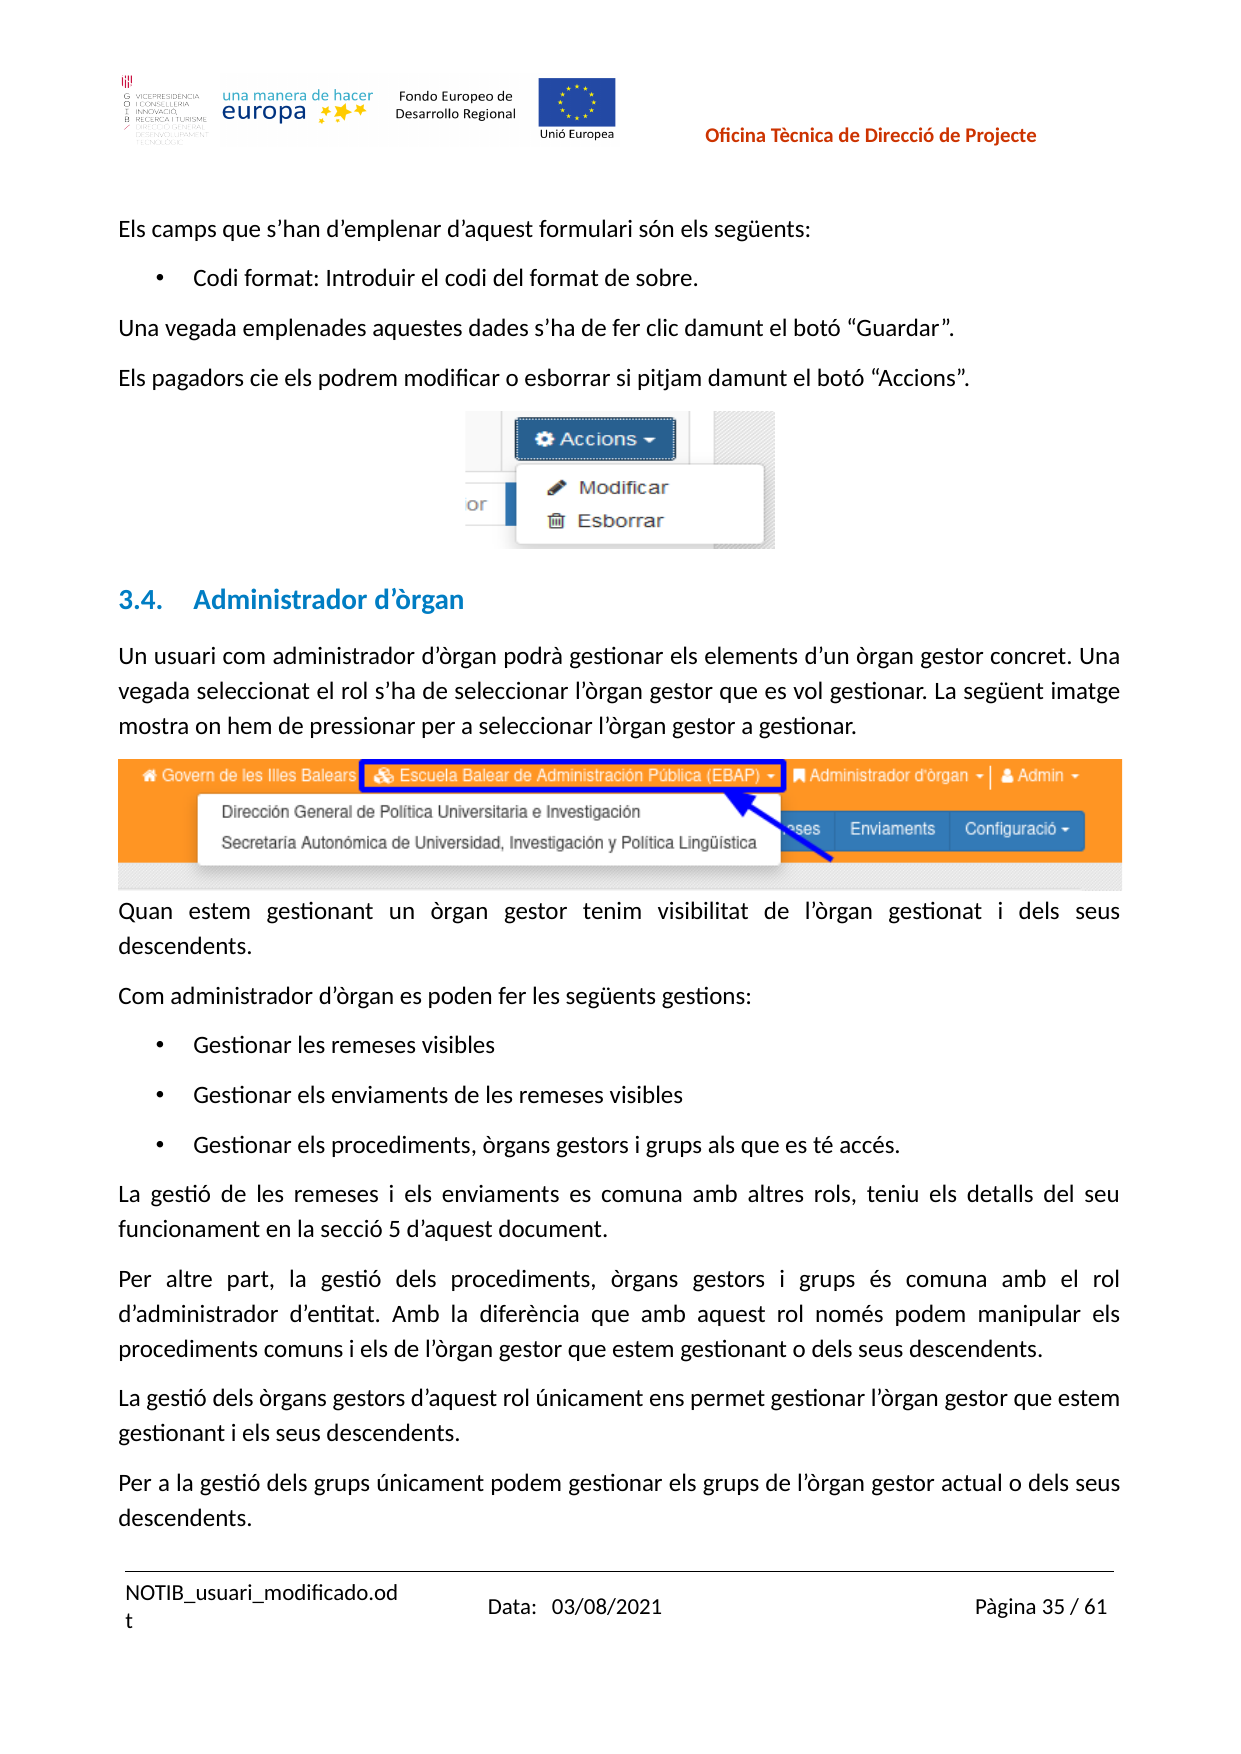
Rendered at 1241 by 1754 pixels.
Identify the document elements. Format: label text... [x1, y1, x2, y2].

picture [219, 73, 621, 147]
text Quan estem gestionant un òrgan gestor tenim visibilitat de l’òrgan gestionat i dels seus descendents. [118, 891, 1122, 961]
text Per altre part, la gestió dels procediments, òrgans gestors i grups és comuna amb el rol d’administrador d’entitat. Amb la diferència que amb aquest rol només podem manipular els procediments comuns i els de l’òrgan gestor que estem gestionant o dels seus descendents. [118, 1263, 1122, 1363]
picture [118, 759, 1123, 891]
subtitle Administrador d’òrgan [118, 581, 1122, 616]
text Una vegada emplenades aquestes dades s’ha de fer clic damunt el botó “Guardar”. [118, 312, 1122, 343]
picture [118, 73, 213, 147]
text La gestió dels òrgans gestors d’aquest rol únicament ens permet gestionar l’òrgan gestor que estem gestionant i els seus descendents. [118, 1383, 1122, 1448]
list Gestionar les remeses visibles [156, 1030, 1122, 1060]
list Gestionar els enviaments de les remeses visibles [156, 1079, 1122, 1110]
text Un usuari com administrador d’òrgan podrà gestionar els elements d’un òrgan gestor concret. Una vegada seleccionat el rol s’ha de seleccionar l’òrgan gestor que es vol gestionar. La següent imatge mostra on hem de pressionar per a seleccionar l’òrgan gestor a gestionar. [118, 640, 1122, 741]
text Com administrador d’òrgan es poden fer les següents gestions: [118, 980, 1122, 1011]
text Els camps que s’han d’emplenar d’aquest formulari són els següents: [118, 213, 1122, 243]
list Codi format: Introduir el codi del format de sobre. [156, 263, 1122, 293]
picture [465, 411, 775, 549]
text Per a la gestió dels grups únicament podem gestionar els grups de l’òrgan gestor actual o dels seus descendents. [118, 1467, 1122, 1533]
text Els pagadors cie els podrem modificar o esborrar si pitjam damunt el botó “Accions”. [118, 362, 1122, 392]
list Gestionar els procediments, òrgans gestors i grups als que es té accés. [156, 1129, 1122, 1159]
text La gestió de les remeses i els enviaments es comuna amb altres rols, teniu els detalls del seu funcionament en la secció 5 d’aquest document. [118, 1178, 1122, 1244]
